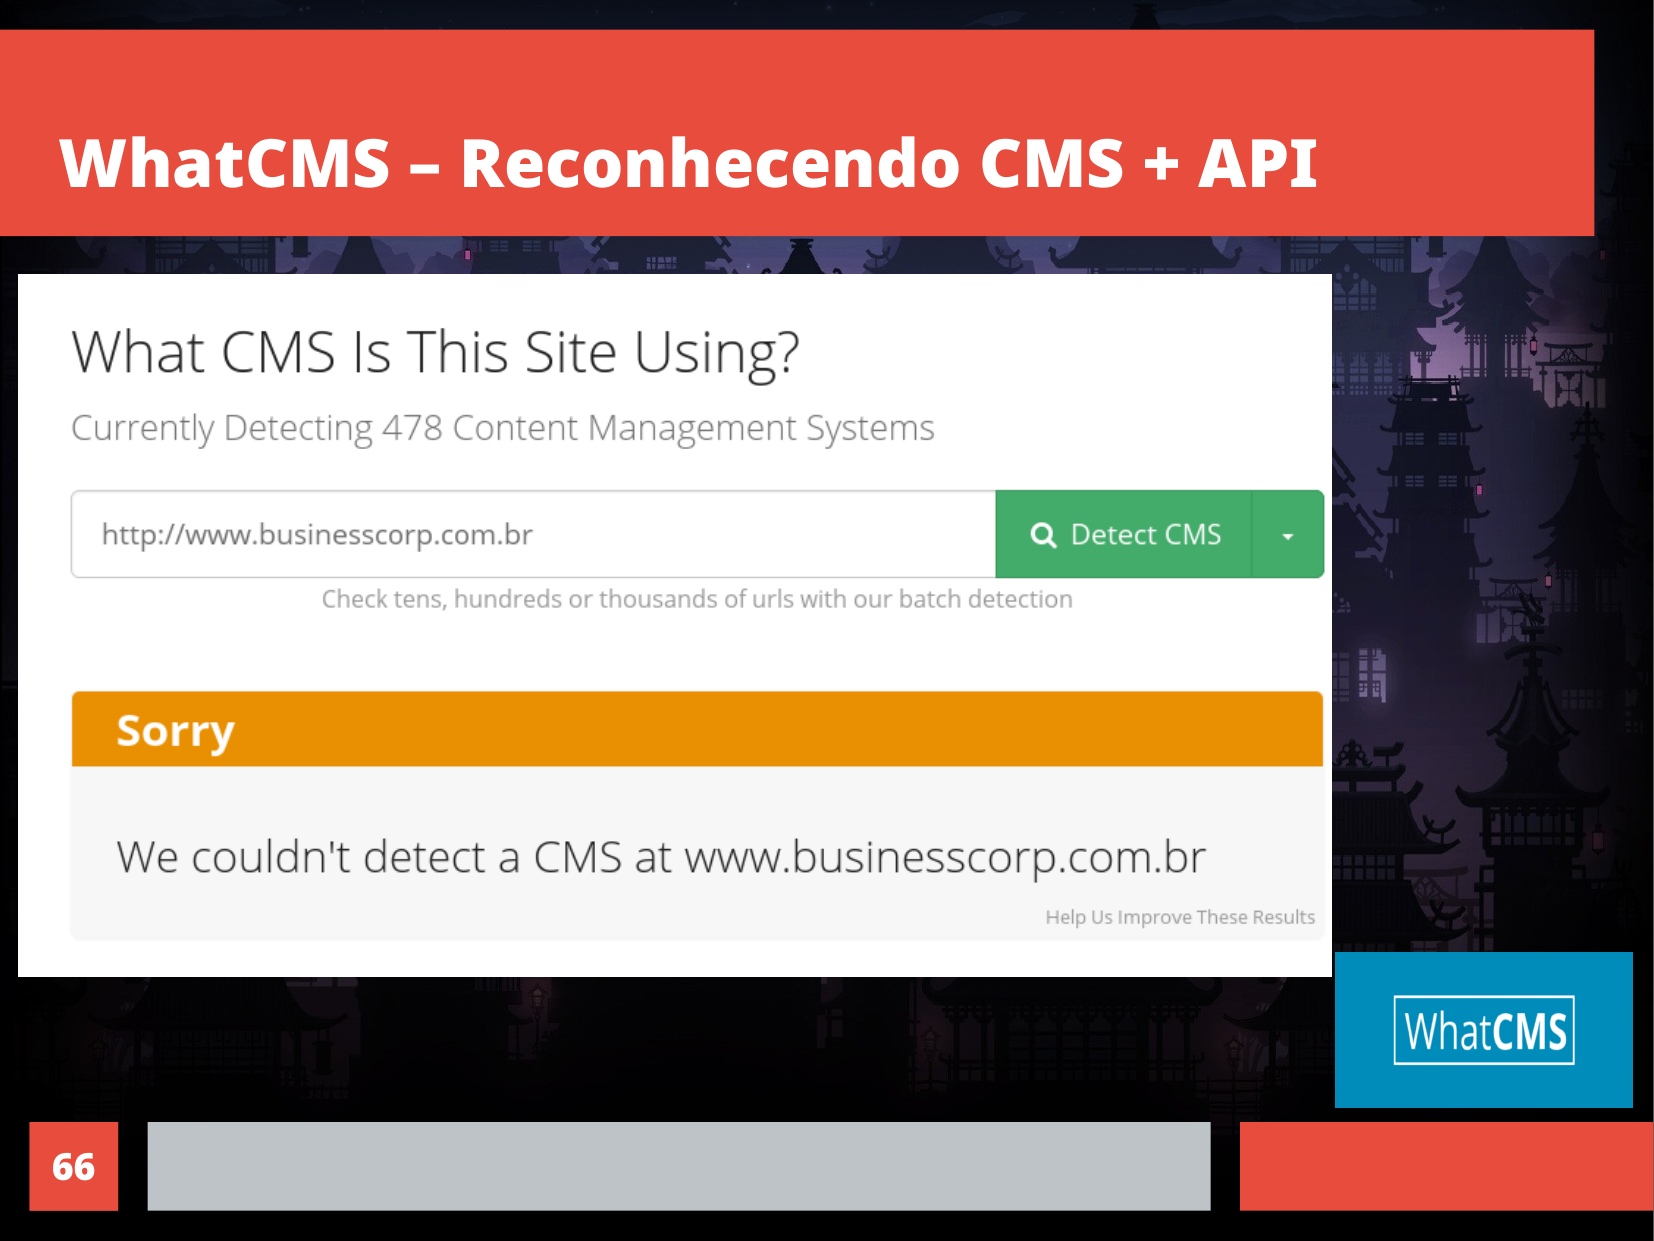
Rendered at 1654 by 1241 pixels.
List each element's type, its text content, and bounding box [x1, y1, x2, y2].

title WhatCMS – Reconhecendo CMS + API [59, 59, 1595, 207]
picture [0, 0, 1654, 1241]
